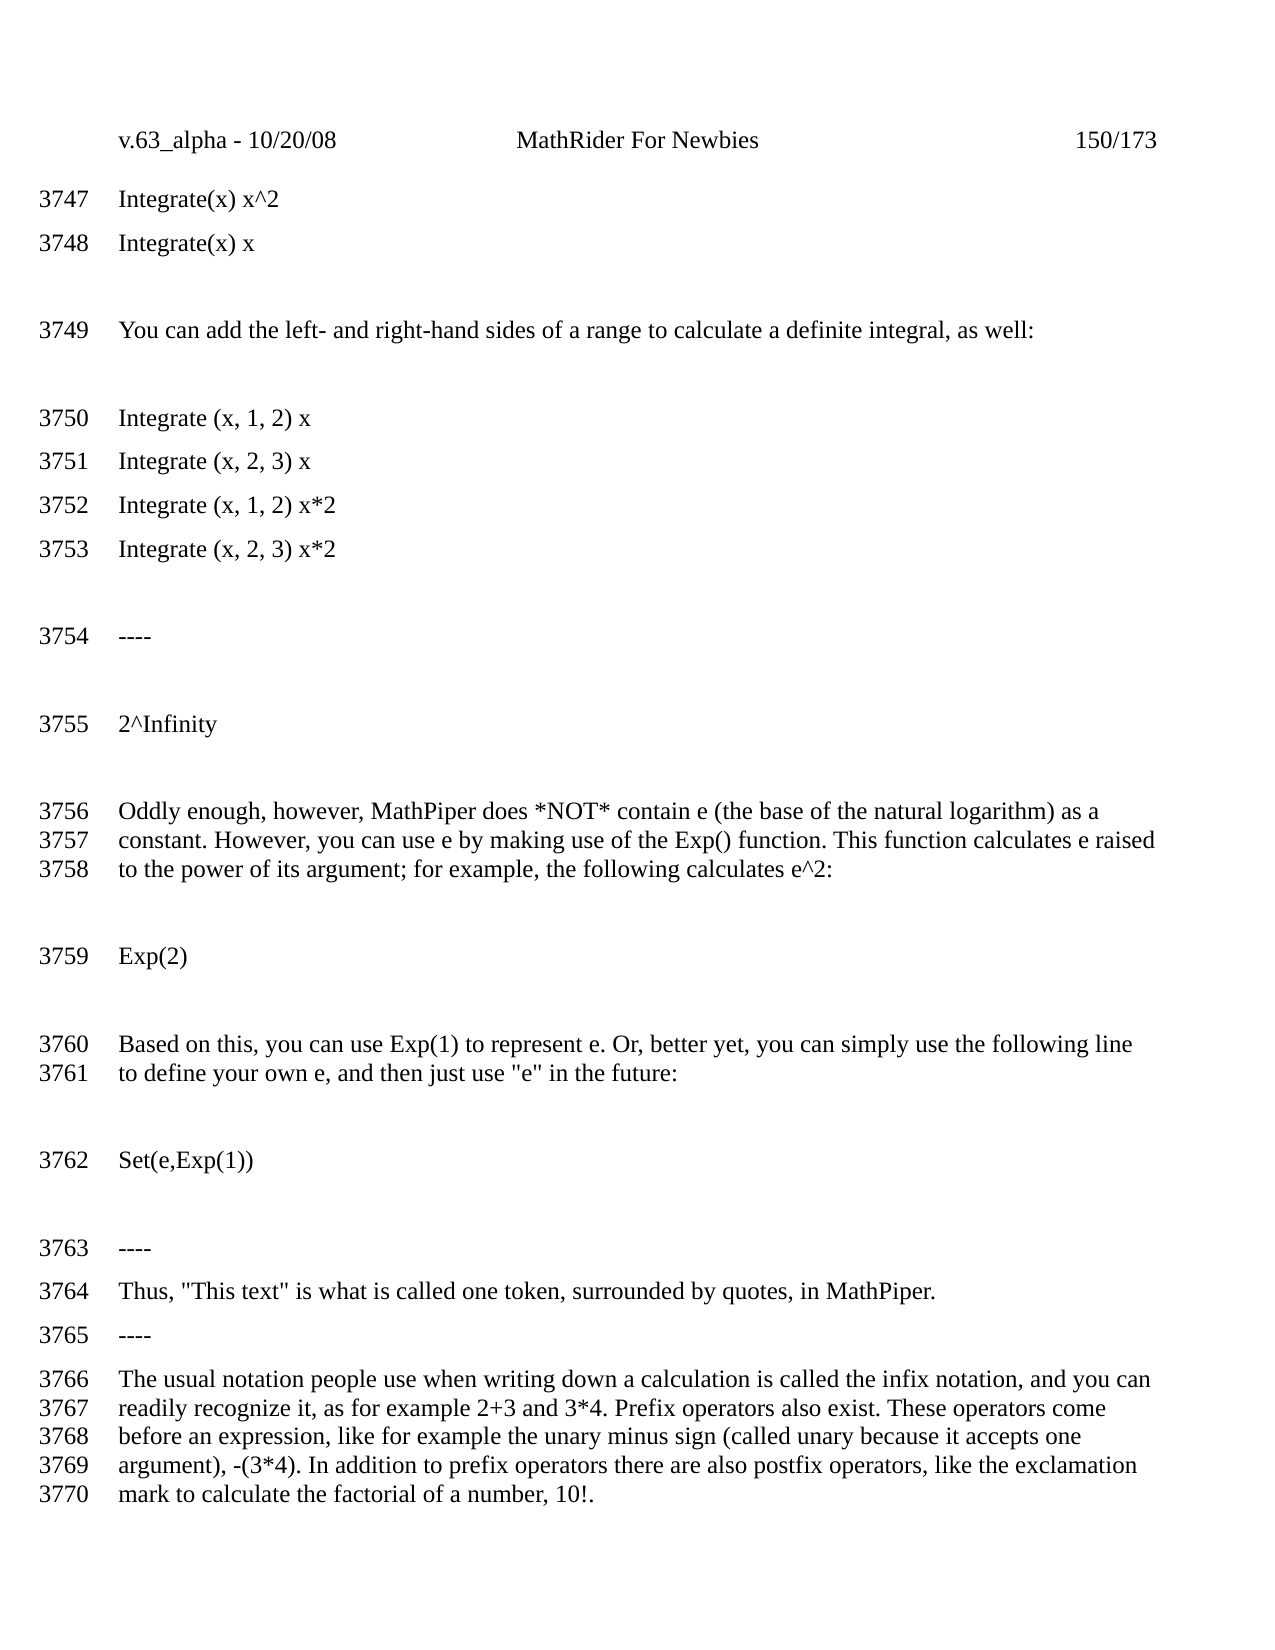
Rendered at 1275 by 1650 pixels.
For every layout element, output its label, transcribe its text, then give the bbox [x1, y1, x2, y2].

text The usual notation people use when writing down a calculation is called the infix notation, and you can readily recognize it, as for example 2+3 and 3*4. Prefix operators also exist. These operators come before an expression, like for example the unary minus sign (called unary because it accepts one argument), -(3*4). In addition to prefix operators there are also postfix operators, like the exclamation mark to calculate the factorial of a number, 10!. [118, 1364, 1157, 1508]
text Integrate (x, 2, 3) x [118, 446, 1157, 475]
text Integrate(x) x [118, 228, 1157, 256]
text Oddly enough, however, MathPiper does *NOT* contain e (the base of the natural logarithm) as a constant. However, you can use e by making use of the Exp() function. This function calculates e raised to the power of its argument; for example, the following calculates e^2: [118, 796, 1157, 883]
text Integrate(x) x^2 [118, 184, 1157, 213]
text Integrate (x, 1, 2) x*2 [118, 490, 1157, 519]
text Set(e,Exp(1)) [118, 1145, 1157, 1174]
text Thus, "This text" is what is called one token, surrounded by quotes, in MathPiper. [118, 1276, 1157, 1305]
text Based on this, you can use Exp(1) to represent e. Or, better yet, you can simply use the following line to define your own e, and then just use "e" in the future: [118, 1029, 1157, 1086]
text ---- [118, 1233, 1157, 1261]
text You can add the left- and right-hand sides of a range to calculate a definite integral, as well: [118, 315, 1157, 344]
text Integrate (x, 2, 3) x*2 [118, 534, 1157, 563]
text Integrate (x, 1, 2) x [118, 403, 1157, 431]
text Exp(2) [118, 941, 1157, 970]
text ---- [118, 621, 1157, 650]
text ---- [118, 1320, 1157, 1349]
text 2^Infinity [118, 709, 1157, 738]
